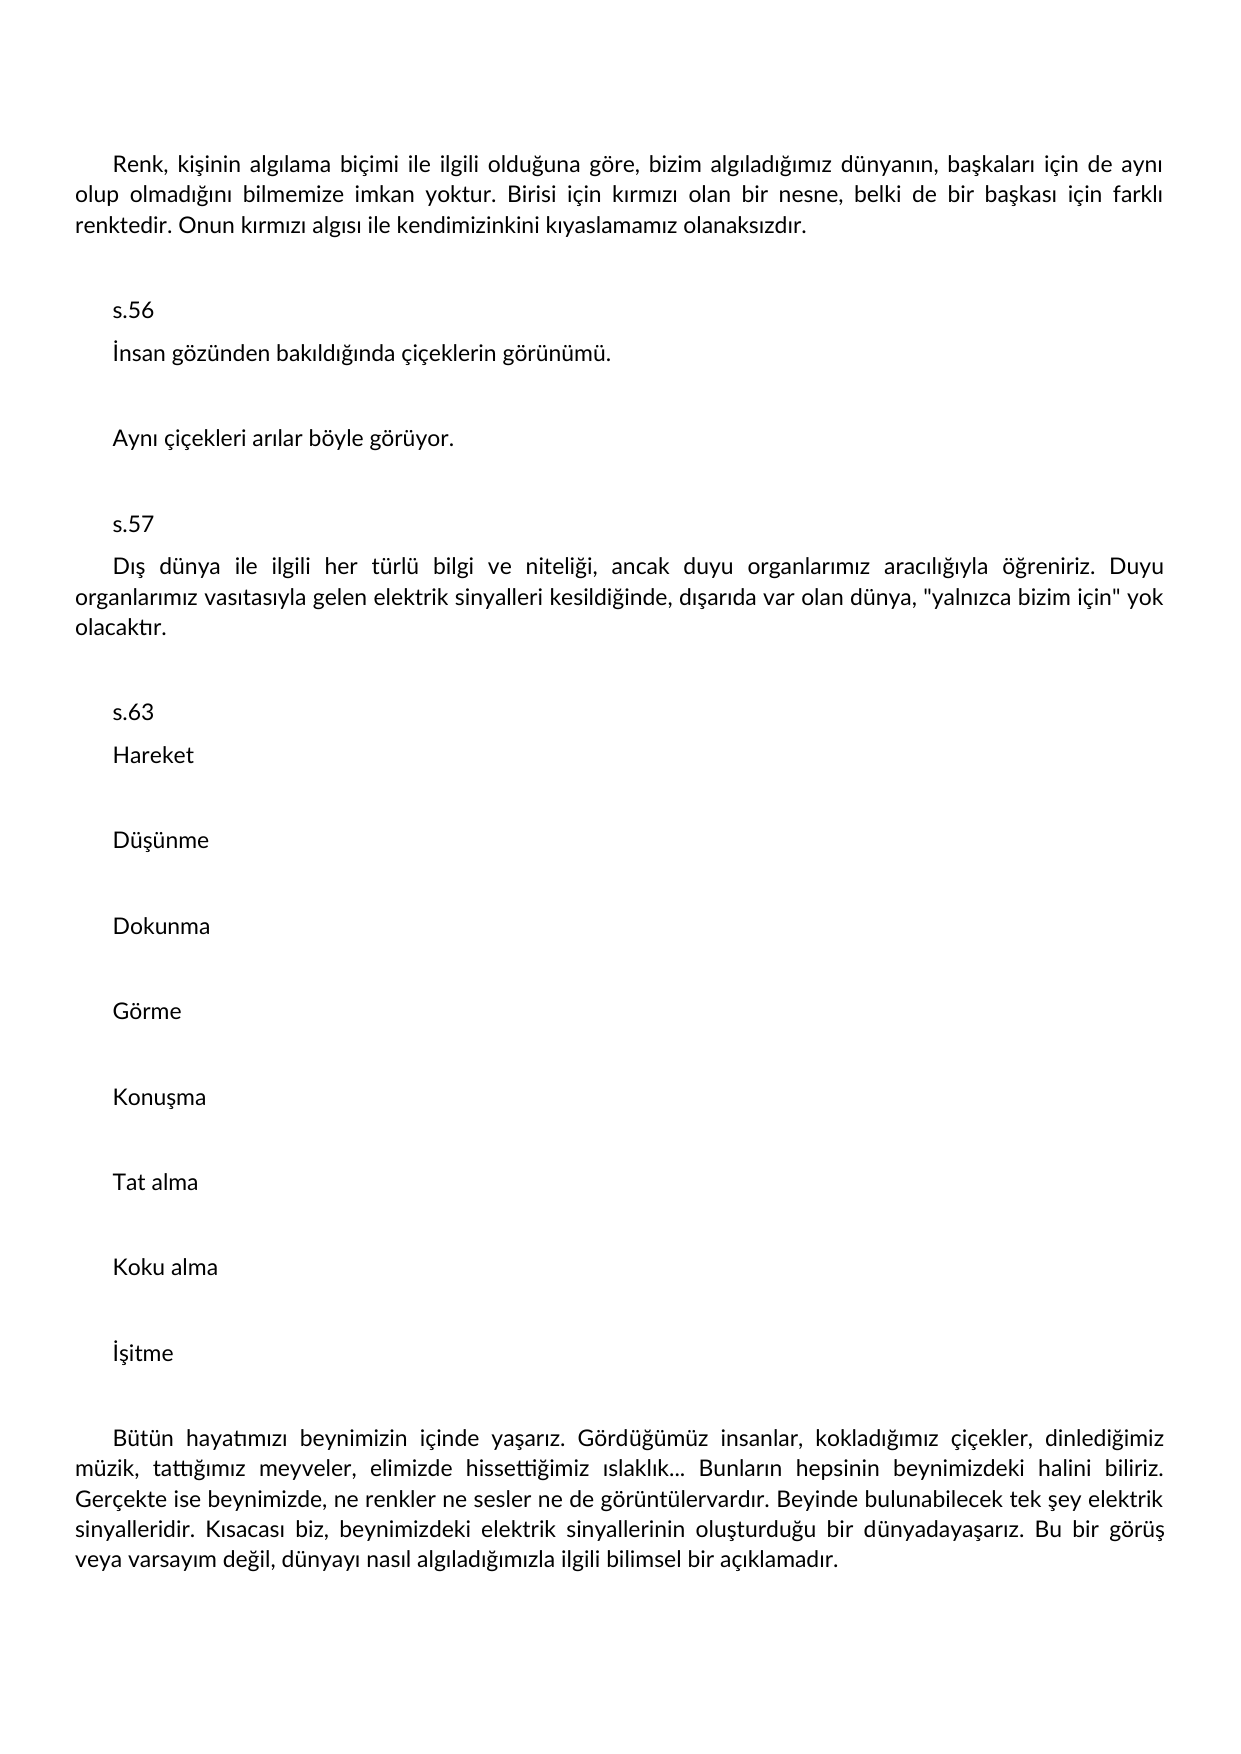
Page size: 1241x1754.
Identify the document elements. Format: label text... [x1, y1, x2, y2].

text Koku alma [75, 1253, 1165, 1281]
text Aynı çiçekleri arılar böyle görüyor. [75, 424, 1165, 451]
text İnsan gözünden bakıldığında çiçeklerin görünümü. [75, 338, 1165, 366]
text Bütün hayatımızı beynimizin içinde yaşarız. Gördüğümüz insanlar, kokladığımız çiçekler, dinlediğimiz müzik, tattığımız meyveler, elimizde hissettiğimiz ıslaklık... Bunların hepsinin beynimizdeki halini biliriz. Gerçekte ise beynimizde, ne renkler ne sesler ne de görüntülervardır. Beyinde bulunabilecek tek şey elektrik sinyalleridir. Kısacası biz, beynimizdeki elektrik sinyallerinin oluşturduğu bir dünyadayaşarız. Bu bir görüş veya varsayım değil, dünyayı nasıl algıladığımızla ilgili bilimsel bir açıklamadır. [75, 1424, 1165, 1572]
text s.56 [75, 296, 1165, 323]
text s.63 [75, 698, 1165, 725]
text Dokunma [75, 911, 1165, 939]
text Düşünme [75, 826, 1165, 853]
text Görme [75, 997, 1165, 1024]
text Renk, kişinin algılama biçimi ile ilgili olduğuna göre, bizim algıladığımız dünyanın, başkaları için de aynı olup olmadığını bilmemize imkan yoktur. Birisi için kırmızı olan bir nesne, belki de bir başkası için farklı renktedir. Onun kırmızı algısı ile kendimizinkini kıyaslamamız olanaksızdır. [75, 150, 1165, 238]
text Konuşma [75, 1082, 1165, 1110]
text Dış dünya ile ilgili her türlü bilgi ve niteliği, ancak duyu organlarımız aracılığıyla öğreniriz. Duyu organlarımız vasıtasıyla gelen elektrik sinyalleri kesildiğinde, dışarıda var olan dünya, "yalnızca bizim için" yok olacaktır. [75, 552, 1165, 640]
text s.57 [75, 509, 1165, 537]
text Hareket [75, 741, 1165, 768]
text Tat alma [75, 1168, 1165, 1195]
text İşitme [75, 1338, 1165, 1366]
